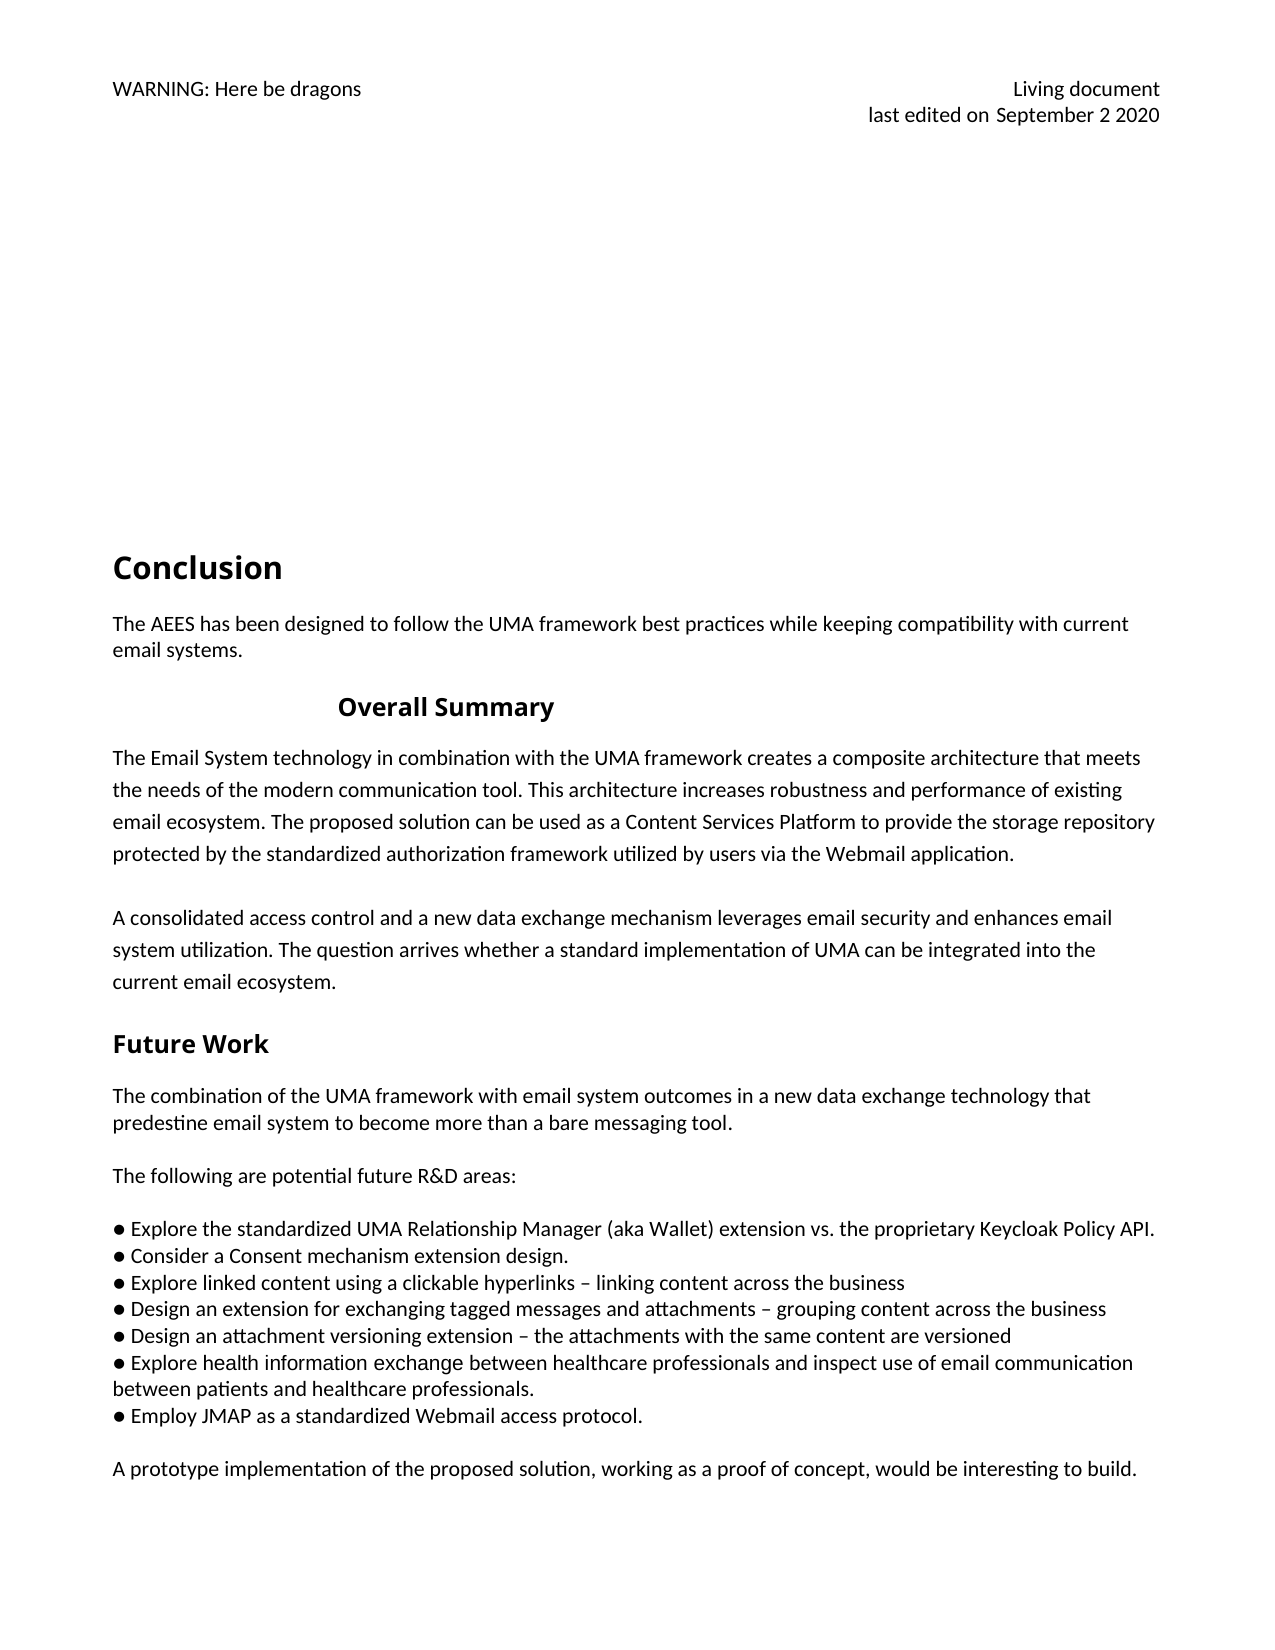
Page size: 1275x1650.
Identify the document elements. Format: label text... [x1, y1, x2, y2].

text ● Explore the standardized UMA Relationship Manager (aka Wallet) extension vs. the proprietary Keycloak Policy API. [112, 1215, 1162, 1242]
text A consolidated access control and a new data exchange mechanism leverages email security and enhances email system utilization. The question arrives whether a standard implementation of UMA can be integrated into the current email ecosystem. [112, 904, 1162, 995]
text ● Explore health information exchange between healthcare professionals and inspect use of email communication between patients and healthcare professionals. [112, 1349, 1162, 1402]
text The Email System technology in combination with the UMA framework creates a composite architecture that meets the needs of the modern communication tool. This architecture increases robustness and performance of existing email ecosystem. The proposed solution can be used as a Content Services Platform to provide the storage repository protected by the standardized authorization framework utilized by users via the Webmail application. [112, 744, 1162, 867]
text ● Design an attachment versioning extension – the attachments with the same content are versioned [112, 1322, 1162, 1349]
text Overall Summary [112, 690, 1162, 724]
text Conclusion [112, 546, 1162, 589]
text The AEES has been designed to follow the UMA framework best practices while keeping compatibility with current email systems. [112, 610, 1162, 663]
text ● Design an extension for exchanging tagged messages and attachments – grouping content across the business [112, 1295, 1162, 1322]
text ● Explore linked content using a clickable hyperlinks – linking content across the business [112, 1269, 1162, 1295]
text ● Employ JMAP as a standardized Webmail access protocol. [112, 1402, 1162, 1429]
text A prototype implementation of the proposed solution, working as a proof of concept, would be interesting to build. [112, 1455, 1162, 1482]
text The combination of the UMA framework with email system outcomes in a new data exchange technology that predestine email system to become more than a bare messaging tool. [112, 1082, 1162, 1135]
text Future Work [112, 1027, 1162, 1061]
text The following are potential future R&D areas: [112, 1162, 1162, 1189]
text ● Consider a Consent mechanism extension design. [112, 1242, 1162, 1269]
